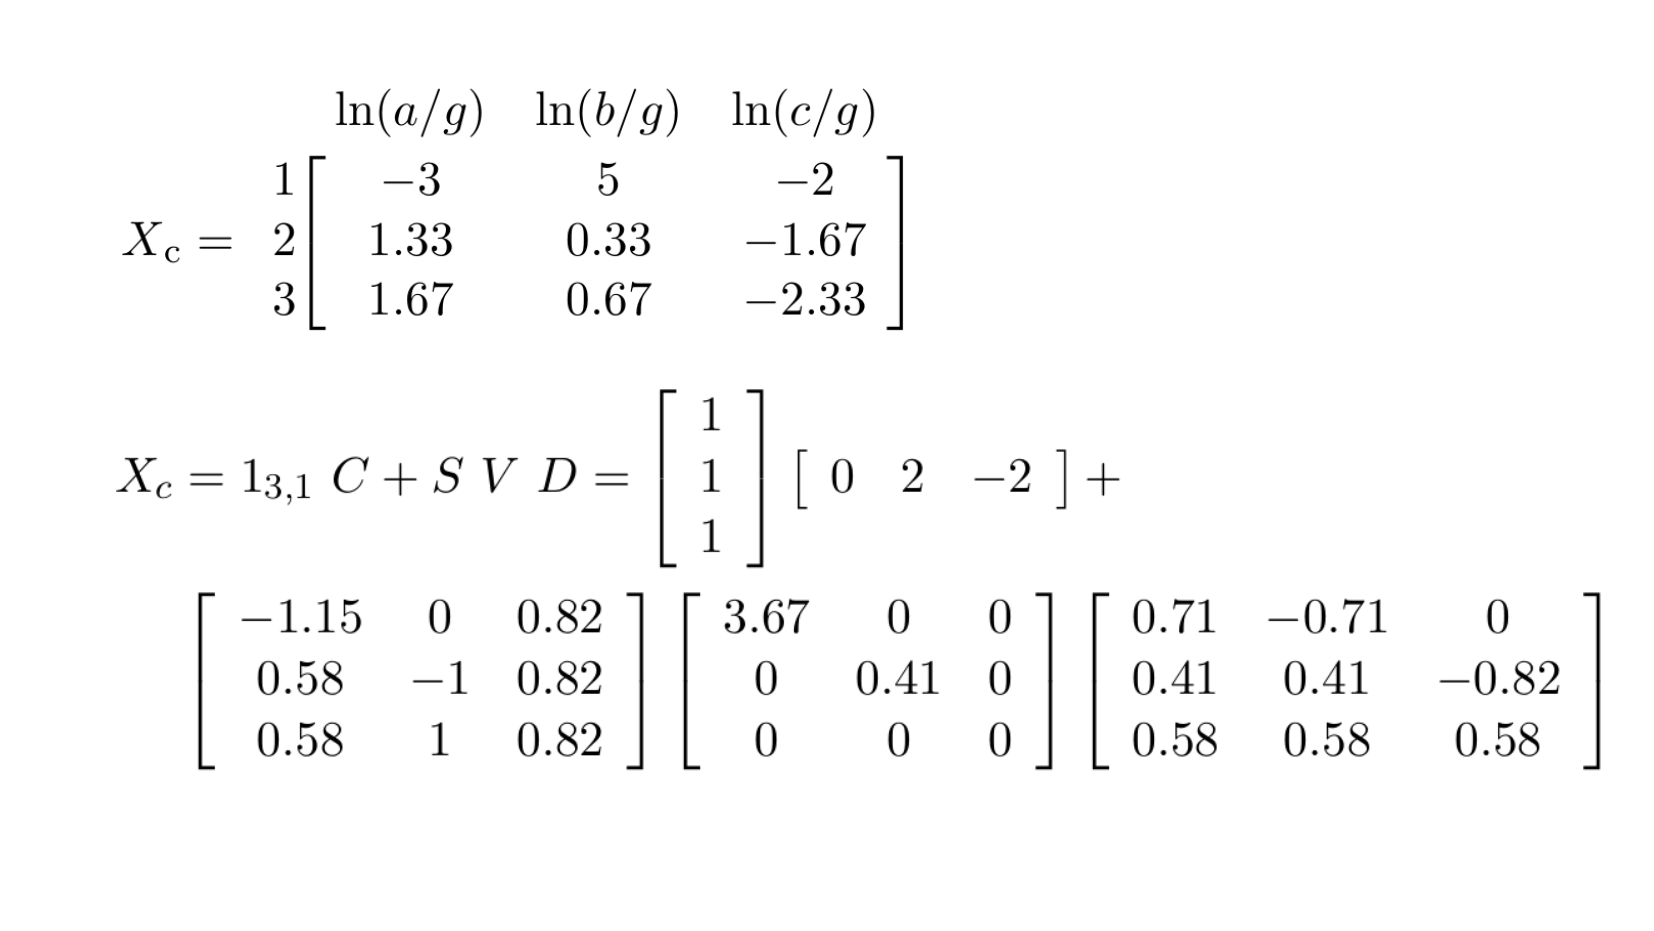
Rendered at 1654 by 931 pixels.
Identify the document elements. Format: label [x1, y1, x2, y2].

picture [115, 389, 1607, 778]
picture [118, 82, 910, 335]
